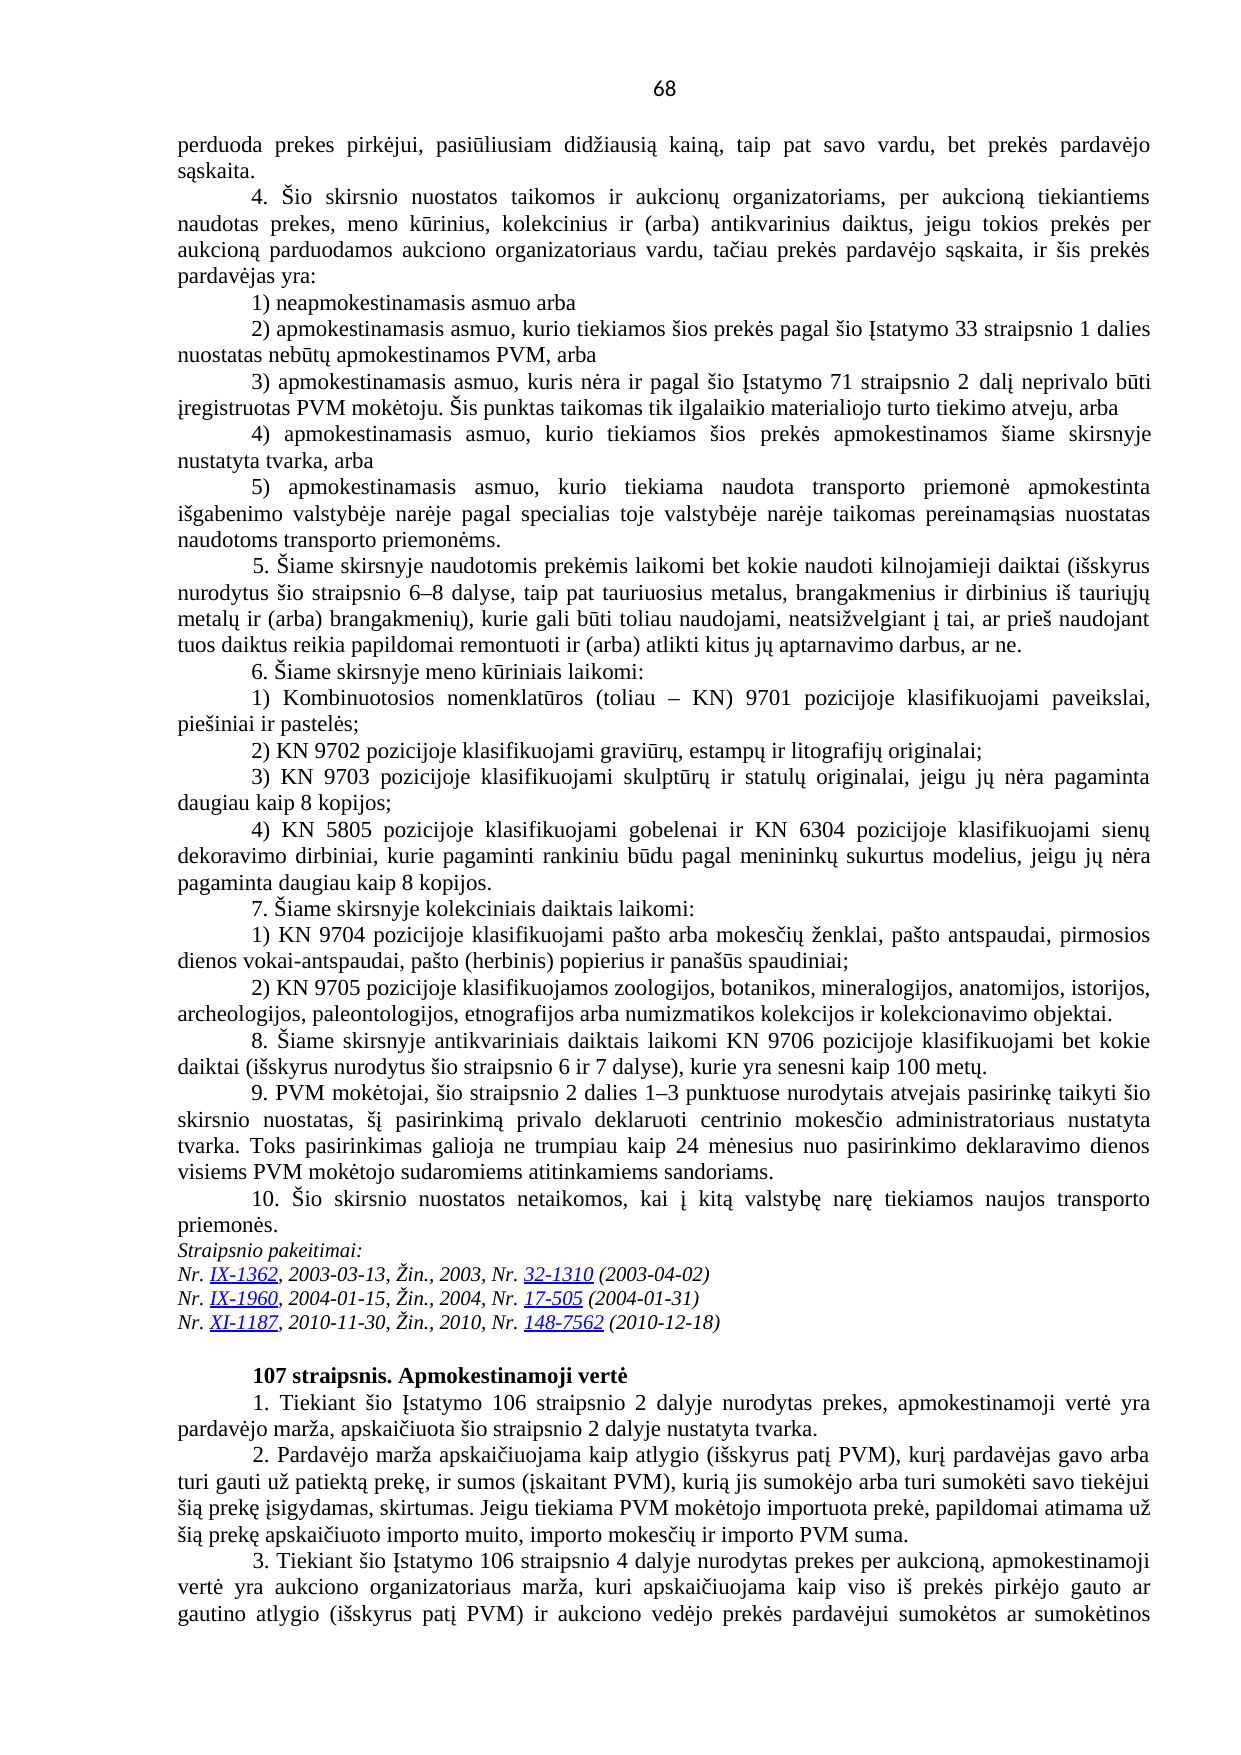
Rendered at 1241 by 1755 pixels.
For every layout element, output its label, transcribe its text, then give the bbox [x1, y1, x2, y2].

text 5) apmokestinamasis asmuo, kurio tiekiama naudota transporto priemonė apmokestinta išgabenimo valstybėje narėje pagal specialias toje valstybėje narėje taikomas pereinamąsias nuostatas naudotoms transporto priemonėms. [177, 473, 1152, 552]
text 7. Šiame skirsnyje kolekciniais daiktais laikomi: [177, 895, 1152, 921]
text 10. Šio skirsnio nuostatos netaikomos, kai į kitą valstybę narę tiekiamos naujos transporto priemonės. [177, 1185, 1152, 1237]
text 8. Šiame skirsnyje antikvariniais daiktais laikomi KN 9706 pozicijoje klasifikuojami bet kokie daiktai (išskyrus nurodytus šio straipsnio 6 ir 7 dalyse), kurie yra senesni kaip 100 metų. [177, 1027, 1152, 1079]
text 1) neapmokestinamasis asmuo arba [177, 289, 1152, 315]
text Nr. IX-1362, 2003-03-13, Žin., 2003, Nr. 32-1310 (2003-04-02) [177, 1262, 1152, 1286]
text Nr. IX-1960, 2004-01-15, Žin., 2004, Nr. 17-505 (2004-01-31) [177, 1286, 1152, 1310]
text 4) apmokestinamasis asmuo, kurio tiekiamos šios prekės apmokestinamos šiame skirsnyje nustatyta tvarka, arba [177, 421, 1152, 473]
text 1) Kombinuotosios nomenklatūros (toliau – KN) 9701 pozicijoje klasifikuojami paveikslai, piešiniai ir pastelės; [177, 684, 1152, 737]
text Straipsnio pakeitimai: [177, 1237, 1152, 1262]
text 5. Šiame skirsnyje naudotomis prekėmis laikomi bet kokie naudoti kilnojamieji daiktai (išskyrus nurodytus šio straipsnio 6–8 dalyse, taip pat tauriuosius metalus, brangakmenius ir dirbinius iš tauriųjų metalų ir (arba) brangakmenių), kurie gali būti toliau naudojami, neatsižvelgiant į tai, ar prieš naudojant tuos daiktus reikia papildomai remontuoti ir (arba) atlikti kitus jų aptarnavimo darbus, ar ne. [177, 552, 1152, 658]
text 4) KN 5805 pozicijoje klasifikuojami gobelenai ir KN 6304 pozicijoje klasifikuojami sienų dekoravimo dirbiniai, kurie pagaminti rankiniu būdu pagal menininkų sukurtus modelius, jeigu jų nėra pagaminta daugiau kaip 8 kopijos. [177, 816, 1152, 895]
text 3) apmokestinamasis asmuo, kuris nėra ir pagal šio Įstatymo 71 straipsnio 2 dalį neprivalo būti įregistruotas PVM mokėtoju. Šis punktas taikomas tik ilgalaikio materialiojo turto tiekimo atveju, arba [177, 368, 1152, 421]
text 2. Pardavėjo marža apskaičiuojama kaip atlygio (išskyrus patį PVM), kurį pardavėjas gavo arba turi gauti už patiektą prekę, ir sumos (įskaitant PVM), kurią jis sumokėjo arba turi sumokėti savo tiekėjui šią prekę įsigydamas, skirtumas. Jeigu tiekiama PVM mokėtojo importuota prekė, papildomai atimama už šią prekę apskaičiuoto importo muito, importo mokesčių ir importo PVM suma. [177, 1442, 1152, 1547]
text 4. Šio skirsnio nuostatos taikomos ir aukcionų organizatoriams, per aukcioną tiekiantiems naudotas prekes, meno kūrinius, kolekcinius ir (arba) antikvarinius daiktus, jeigu tokios prekės per aukcioną parduodamos aukciono organizatoriaus vardu, tačiau prekės pardavėjo sąskaita, ir šis prekės pardavėjas yra: [177, 183, 1152, 289]
text perduoda prekes pirkėjui, pasiūliusiam didžiausią kainą, taip pat savo vardu, bet prekės pardavėjo sąskaita. [177, 131, 1152, 183]
text 2) apmokestinamasis asmuo, kurio tiekiamos šios prekės pagal šio Įstatymo 33 straipsnio 1 dalies nuostatas nebūtų apmokestinamos PVM, arba [177, 315, 1152, 368]
text 3. Tiekiant šio Įstatymo 106 straipsnio 4 dalyje nurodytas prekes per aukcioną, apmokestinamoji vertė yra aukciono organizatoriaus marža, kuri apskaičiuojama kaip viso iš prekės pirkėjo gauto ar gautino atlygio (išskyrus patį PVM) ir aukciono vedėjo prekės pardavėjui sumokėtos ar sumokėtinos [177, 1547, 1152, 1626]
text 2) KN 9702 pozicijoje klasifikuojami graviūrų, estampų ir litografijų originalai; [177, 737, 1152, 763]
text 1) KN 9704 pozicijoje klasifikuojami pašto arba mokesčių ženklai, pašto antspaudai, pirmosios dienos vokai-antspaudai, pašto (herbinis) popierius ir panašūs spaudiniai; [177, 921, 1152, 974]
text 2) KN 9705 pozicijoje klasifikuojamos zoologijos, botanikos, mineralogijos, anatomijos, istorijos, archeologijos, paleontologijos, etnografijos arba numizmatikos kolekcijos ir kolekcionavimo objektai. [177, 974, 1152, 1027]
text 1. Tiekiant šio Įstatymo 106 straipsnio 2 dalyje nurodytas prekes, apmokestinamoji vertė yra pardavėjo marža, apskaičiuota šio straipsnio 2 dalyje nustatyta tvarka. [177, 1389, 1152, 1442]
text 107 straipsnis. Apmokestinamoji vertė [177, 1362, 1152, 1389]
text 6. Šiame skirsnyje meno kūriniais laikomi: [177, 658, 1152, 684]
text Nr. XI-1187, 2010-11-30, Žin., 2010, Nr. 148-7562 (2010-12-18) [177, 1310, 1152, 1334]
text 3) KN 9703 pozicijoje klasifikuojami skulptūrų ir statulų originalai, jeigu jų nėra pagaminta daugiau kaip 8 kopijos; [177, 763, 1152, 816]
text 9. PVM mokėtojai, šio straipsnio 2 dalies 1–3 punktuose nurodytais atvejais pasirinkę taikyti šio skirsnio nuostatas, šį pasirinkimą privalo deklaruoti centrinio mokesčio administratoriaus nustatyta tvarka. Toks pasirinkimas galioja ne trumpiau kaip 24 mėnesius nuo pasirinkimo deklaravimo dienos visiems PVM mokėtojo sudaromiems atitinkamiems sandoriams. [177, 1079, 1152, 1185]
